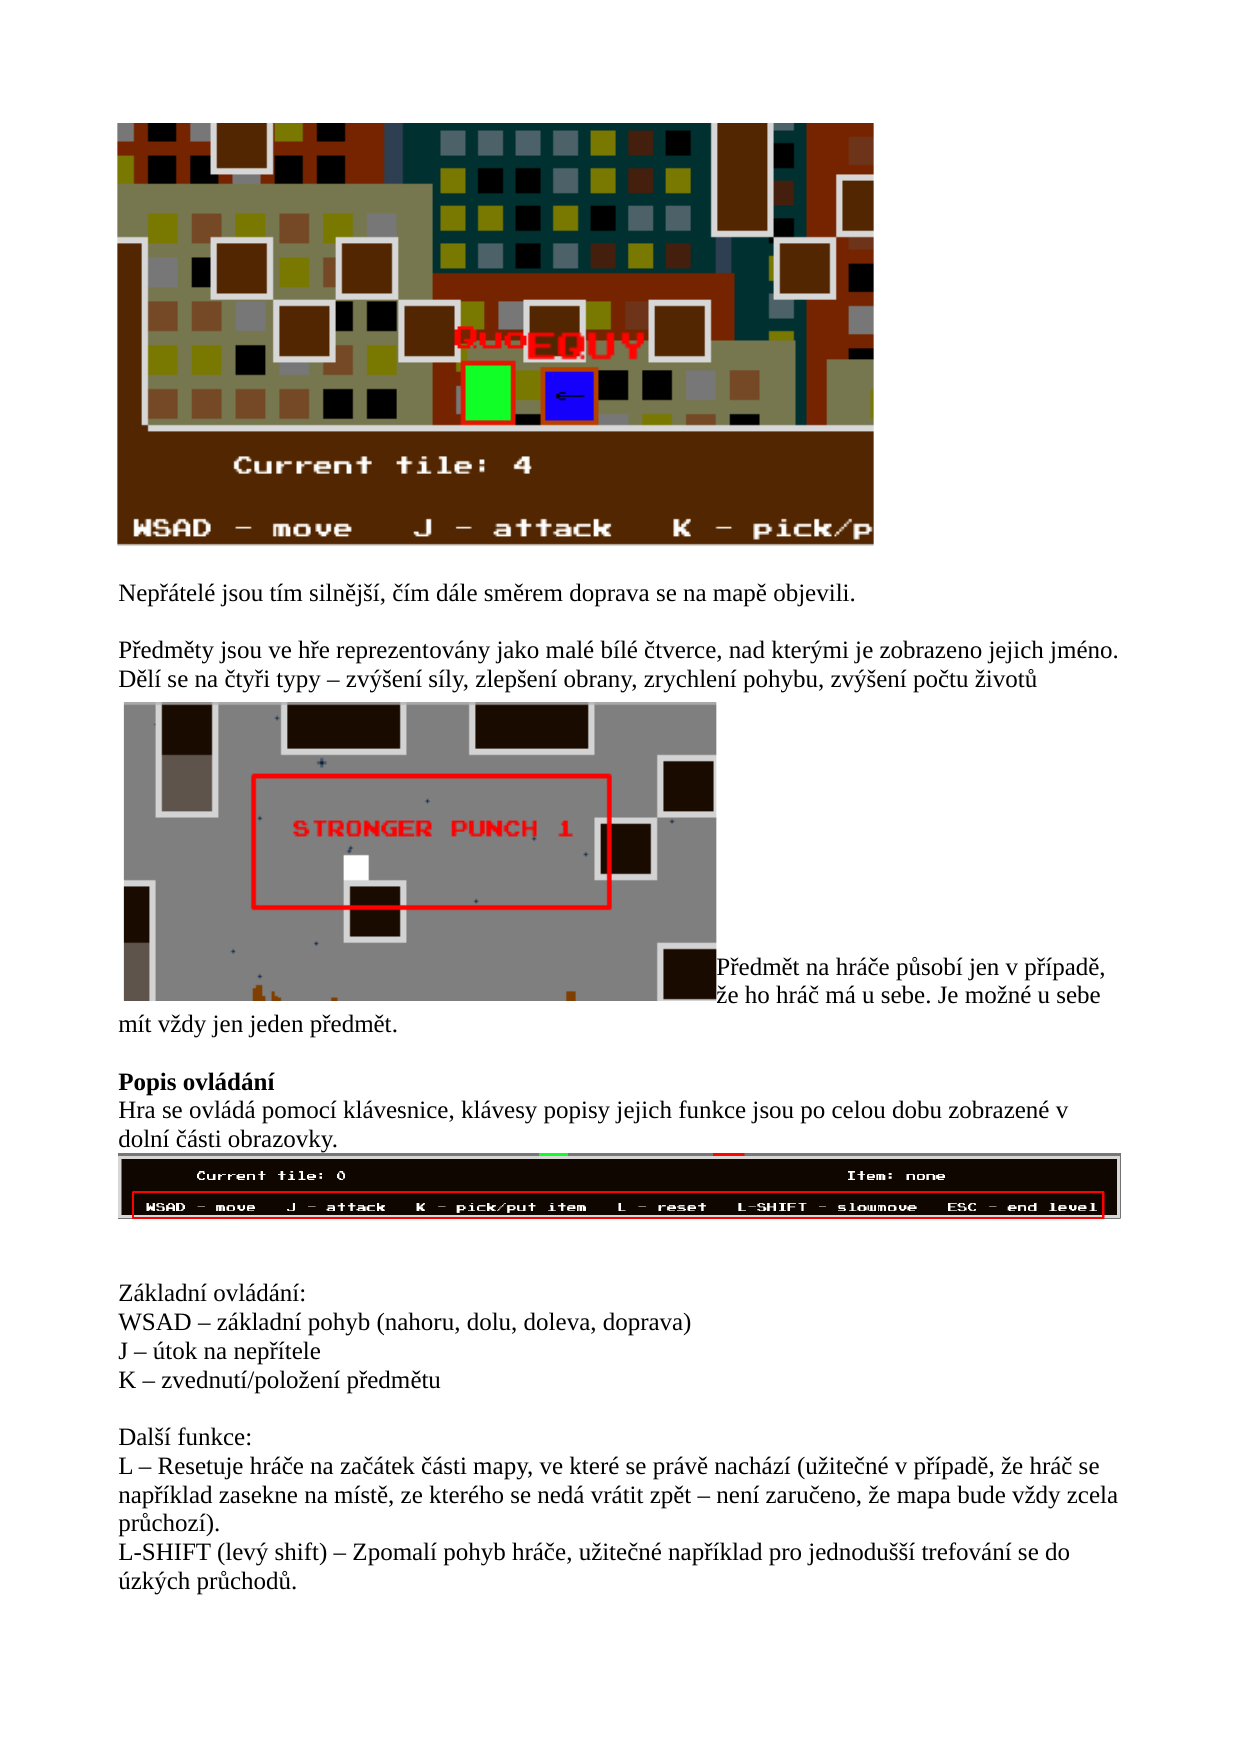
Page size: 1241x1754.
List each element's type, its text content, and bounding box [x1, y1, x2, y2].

text WSAD – základní pohyb (nahoru, dolu, doleva, doprava) [118, 1307, 1122, 1336]
text J – útok na nepřítele [118, 1336, 1122, 1365]
text K – zvednutí/položení předmětu [118, 1365, 1122, 1393]
text Nepřátelé jsou tím silnější, čím dále směrem doprava se na mapě objevili. [118, 578, 1122, 607]
text Hra se ovládá pomocí klávesnice, klávesy popisy jejich funkce jsou po celou dobu zobrazené v dolní části obrazovky. [118, 1096, 1122, 1153]
text L-SHIFT (levý shift) – Zpomalí pohyb hráče, užitečné například pro jednodušší trefování se do úzkých průchodů. [118, 1537, 1122, 1595]
picture [117, 123, 874, 546]
text Další funkce: [118, 1422, 1122, 1451]
text Základní ovládání: [118, 1278, 1122, 1307]
text Předměty jsou ve hře reprezentovány jako malé bílé čtverce, nad kterými je zobrazeno jejich jméno. Dělí se na čtyři typy – zvýšení síly, zlepšení obrany, zrychlení pohybu, zvýšení počtu životů [118, 636, 1122, 693]
text L – Resetuje hráče na začátek části mapy, ve které se právě nachází (užitečné v případě, že hráč se například zasekne na místě, ze kterého se nedá vrátit zpět – není zaručeno, že mapa bude vždy zcela průchozí). [118, 1451, 1122, 1537]
picture [118, 1153, 1123, 1221]
picture [123, 702, 717, 1001]
text Popis ovládání [118, 1067, 1122, 1096]
text Předmět na hráče působí jen v případě, že ho hráč má u sebe. Je možné u sebe mít vždy jen jeden předmět. [118, 952, 1122, 1038]
